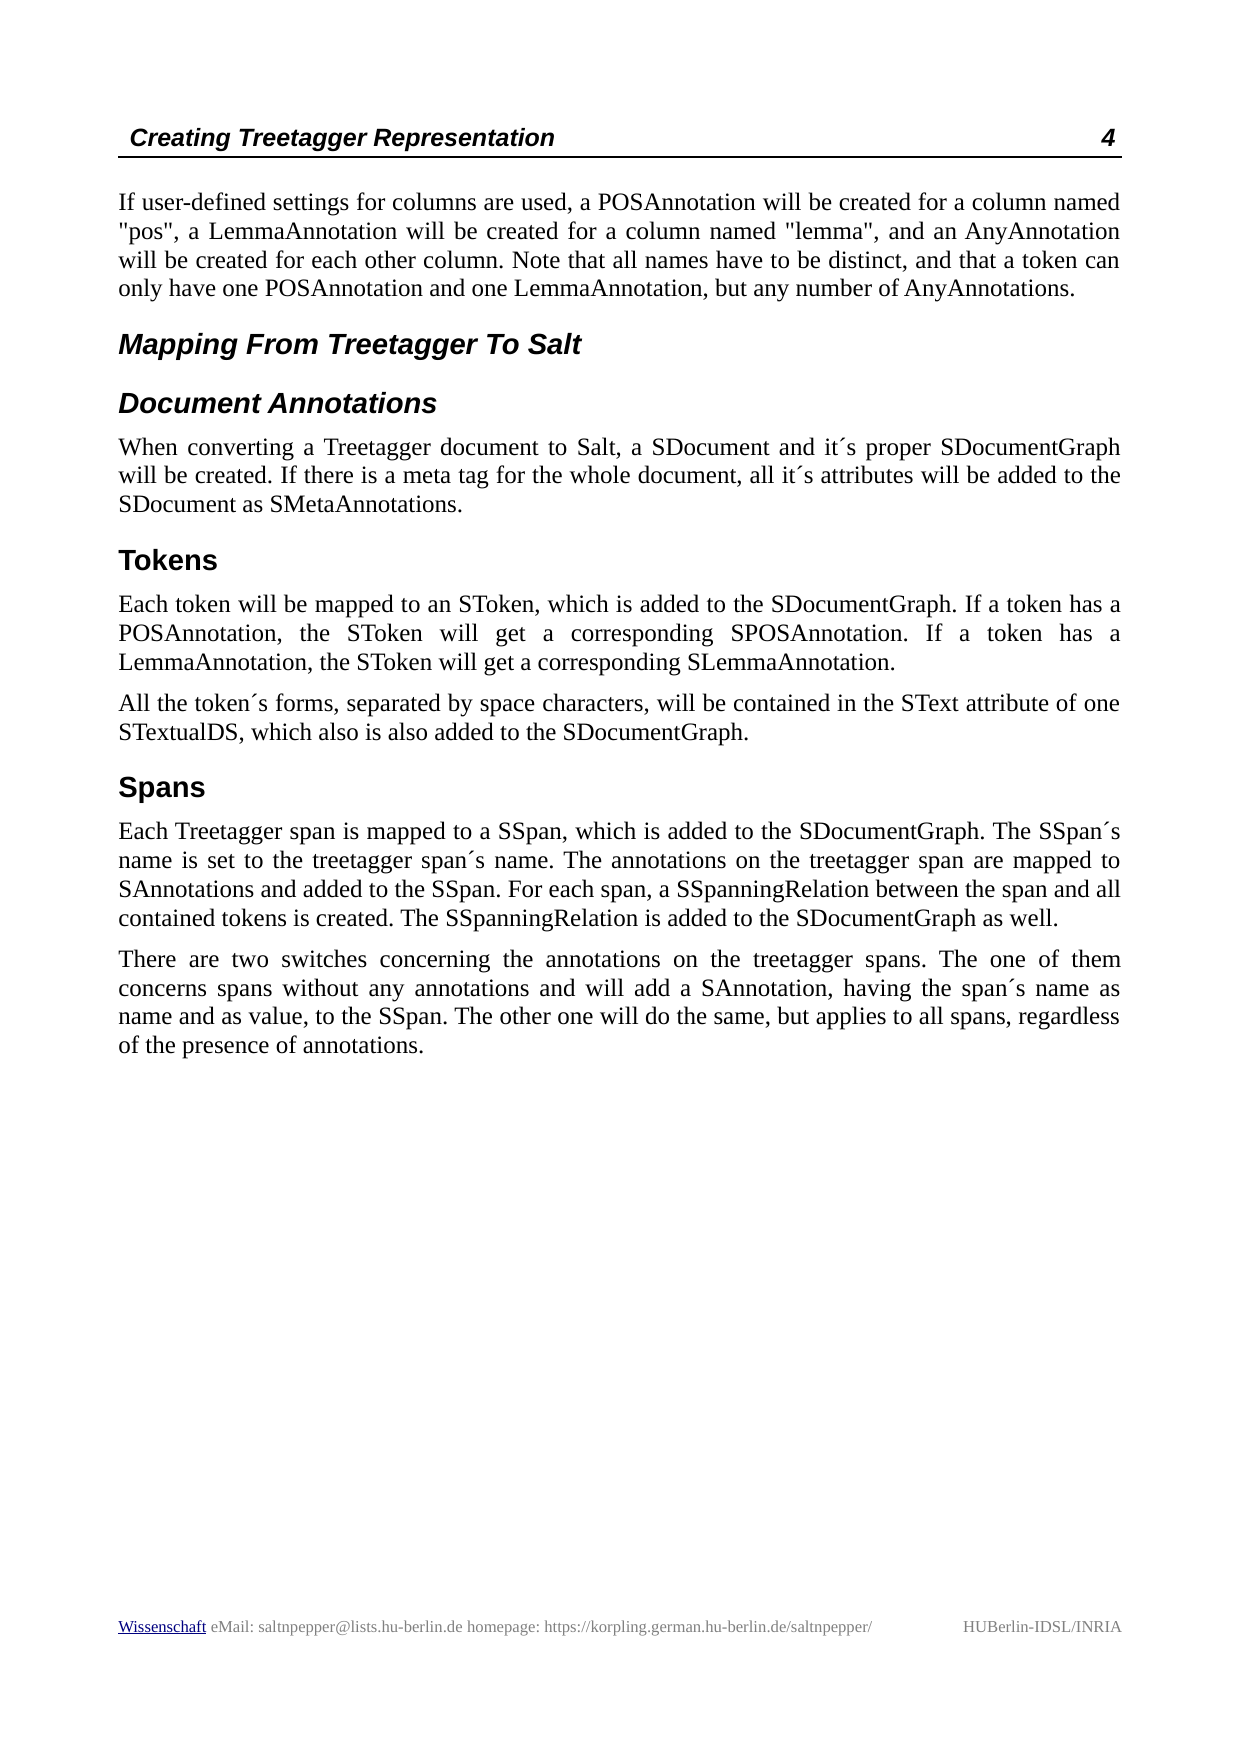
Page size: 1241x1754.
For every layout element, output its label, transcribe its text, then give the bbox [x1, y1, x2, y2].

text Each token will be mapped to an SToken, which is added to the SDocumentGraph. If a token has a POSAnnotation, the SToken will get a corresponding SPOSAnnotation. If a token has a LemmaAnnotation, the SToken will get a corresponding SLemmaAnnotation. [118, 589, 1122, 675]
subtitle Spans [118, 770, 1122, 804]
subtitle Mapping From Treetagger To Salt [118, 327, 1122, 361]
text If user-defined settings for columns are used, a POSAnnotation will be created for a column named "pos", a LemmaAnnotation will be created for a column named "lemma", and an AnyAnnotation will be created for each other column. Note that all names have to be distinct, and that a token can only have one POSAnnotation and one LemmaAnnotation, but any number of AnyAnnotations. [118, 187, 1122, 302]
subtitle Document Annotations [118, 386, 1122, 419]
text When converting a Treetagger document to Salt, a SDocument and it´s proper SDocumentGraph will be created. If there is a meta tag for the whole document, all it´s attributes will be added to the SDocument as SMetaAnnotations. [118, 432, 1122, 518]
text All the token´s forms, separated by space characters, will be contained in the SText attribute of one STextualDS, which also is also added to the SDocumentGraph. [118, 688, 1122, 745]
text There are two switches concerning the annotations on the treetagger spans. The one of them concerns spans without any annotations and will add a SAnnotation, having the span´s name as name and as value, to the SSpan. The other one will do the same, but applies to all spans, regardless of the presence of annotations. [118, 944, 1122, 1059]
subtitle Tokens [118, 543, 1122, 577]
text Each Treetagger span is mapped to a SSpan, which is added to the SDocumentGraph. The SSpan´s name is set to the treetagger span´s name. The annotations on the treetagger span are mapped to SAnnotations and added to the SSpan. For each span, a SSpanningRelation between the span and all contained tokens is created. The SSpanningRelation is added to the SDocumentGraph as well. [118, 816, 1122, 931]
